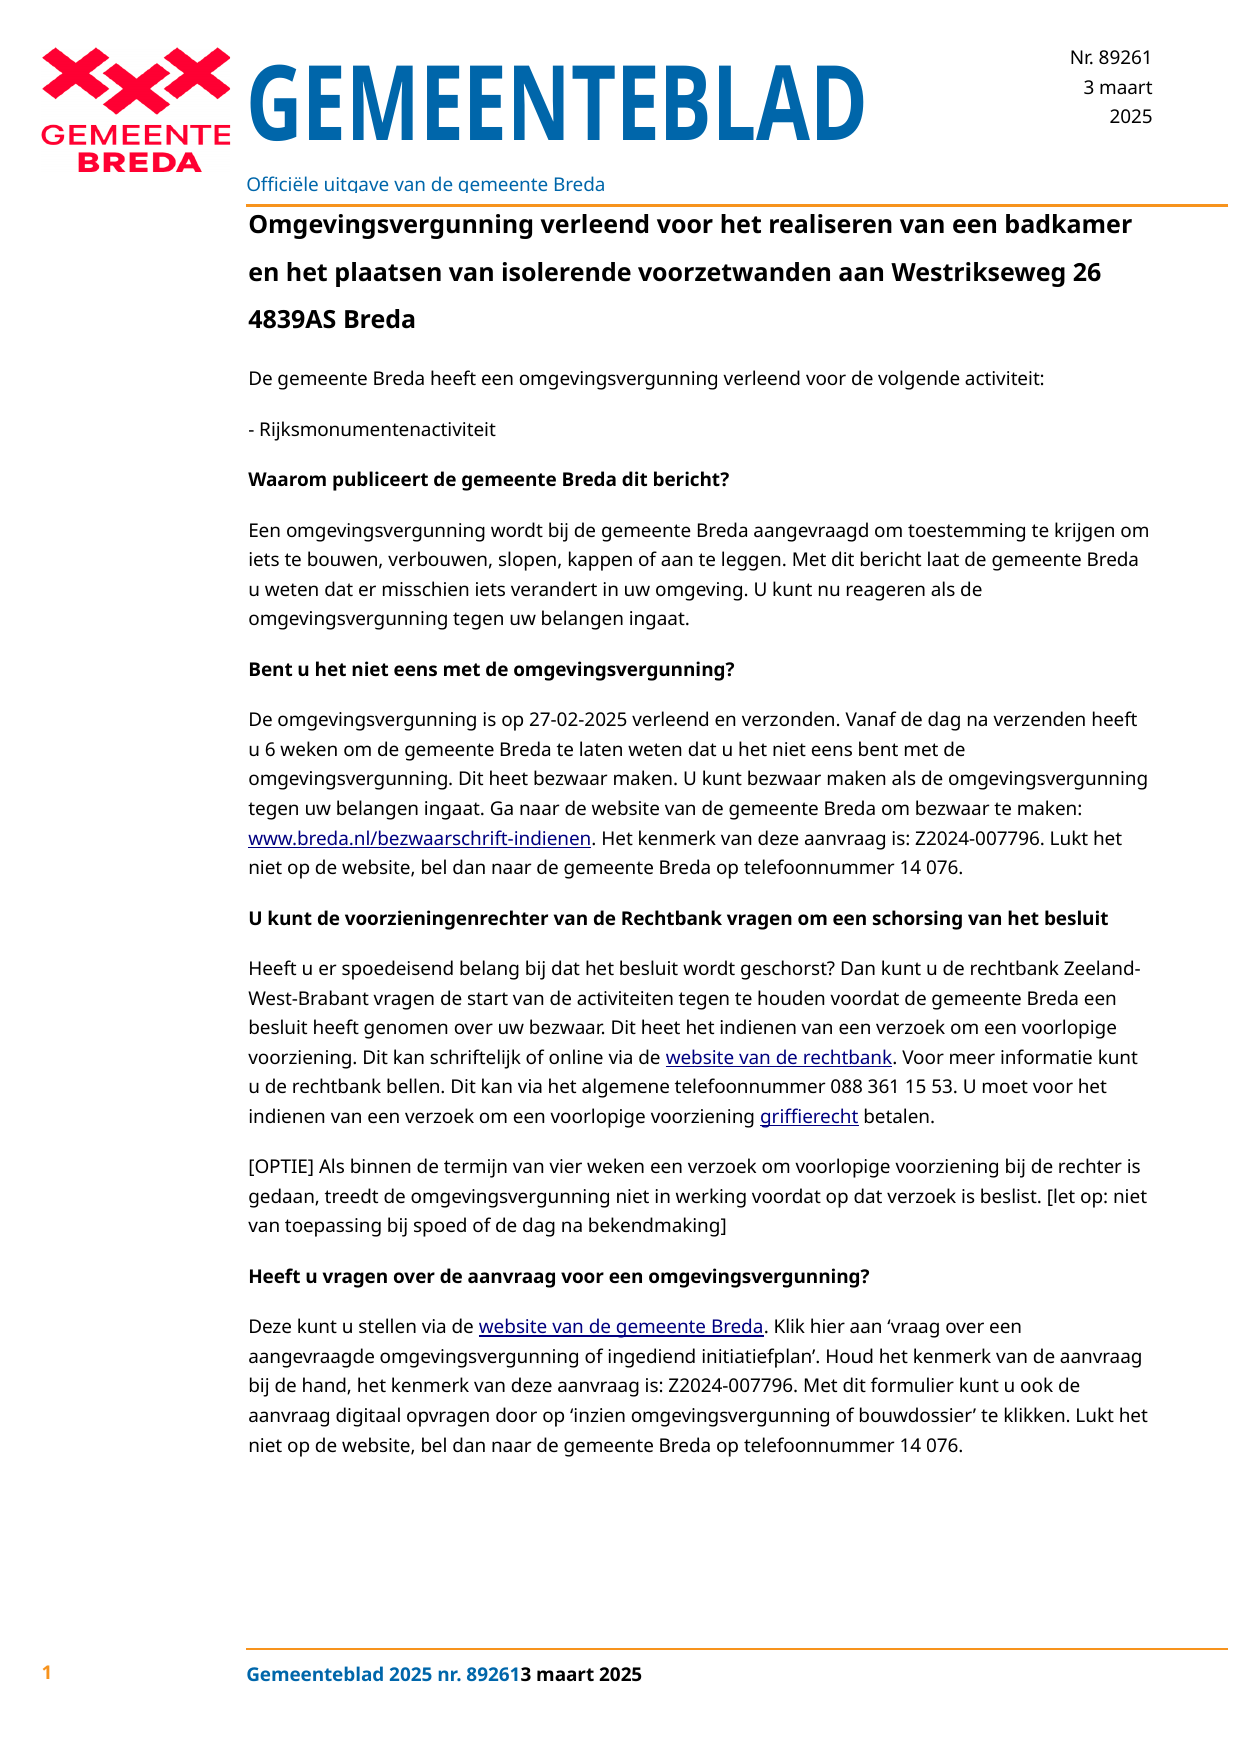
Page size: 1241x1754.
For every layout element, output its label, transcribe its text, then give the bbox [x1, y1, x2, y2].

text De omgevingsvergunning is op 27-02-2025 verleend en verzonden. Vanaf de dag na verzenden heeft u 6 weken om de gemeente Breda te laten weten dat u het niet eens bent met de omgevingsvergunning. Dit heet bezwaar maken. U kunt bezwaar maken als de omgevingsvergunning tegen uw belangen ingaat. Ga naar de website van de gemeente Breda om bezwaar te maken: www.breda.nl/bezwaarschrift-indienen. Het kenmerk van deze aanvraag is: Z2024-007796. Lukt het niet op de website, bel dan naar de gemeente Breda op telefoonnummer 14 076. [248, 706, 1152, 880]
text [OPTIE] Als binnen de termijn van vier weken een verzoek om voorlopige voorziening bij de rechter is gedaan, treedt de omgevingsvergunning niet in werking voordat op dat verzoek is beslist. [let op: niet van toepassing bij spoed of de dag na bekendmaking] [248, 1153, 1152, 1238]
text Bent u het niet eens met de omgevingsvergunning? [248, 656, 1152, 682]
text Heeft u vragen over de aanvraag voor een omgevingsvergunning? [248, 1263, 1152, 1289]
text Een omgevingsvergunning wordt bij de gemeente Breda aangevraagd om toestemming te krijgen om iets te bouwen, verbouwen, slopen, kappen of aan te leggen. Met dit bericht laat de gemeente Breda u weten dat er misschien iets verandert in uw omgeving. U kunt nu reageren als de omgevingsvergunning tegen uw belangen ingaat. [248, 517, 1152, 631]
text Heeft u er spoedeisend belang bij dat het besluit wordt geschorst? Dan kunt u de rechtbank Zeeland-West-Brabant vragen de start van de activiteiten tegen te houden voordat de gemeente Breda een besluit heeft genomen over uw bezwaar. Dit heet het indienen van een verzoek om een voorlopige voorziening. Dit kan schriftelijk of online via de website van de rechtbank. Voor meer informatie kunt u de rechtbank bellen. Dit kan via het algemene telefoonnummer 088 361 15 53. U moet voor het indienen van een verzoek om een voorlopige voorziening griffierecht betalen. [248, 955, 1152, 1129]
text De gemeente Breda heeft een omgevingsvergunning verleend voor de volgende activiteit: [248, 366, 1152, 391]
text Omgevingsvergunning verleend voor het realiseren van een badkamer en het plaatsen van isolerende voorzetwanden aan Westrikseweg 26 4839AS Breda [248, 207, 1152, 336]
text Deze kunt u stellen via de website van de gemeente Breda. Klik hier aan ‘vraag over een aangevraagde omgevingsvergunning of ingediend initiatiefplan’. Houd het kenmerk van de aanvraag bij de hand, het kenmerk van deze aanvraag is: Z2024-007796. Met dit formulier kunt u ook de aanvraag digitaal opvragen door op ‘inzien omgevingsvergunning of bouwdossier’ te klikken. Lukt het niet op de website, bel dan naar de gemeente Breda op telefoonnummer 14 076. [248, 1313, 1152, 1457]
text Waarom publiceert de gemeente Breda dit bericht? [248, 466, 1152, 492]
picture [41, 47, 231, 172]
text U kunt de voorzieningenrechter van de Rechtbank vragen om een schorsing van het besluit [248, 905, 1152, 930]
text - Rijksmonumentenactiviteit [248, 416, 1152, 442]
